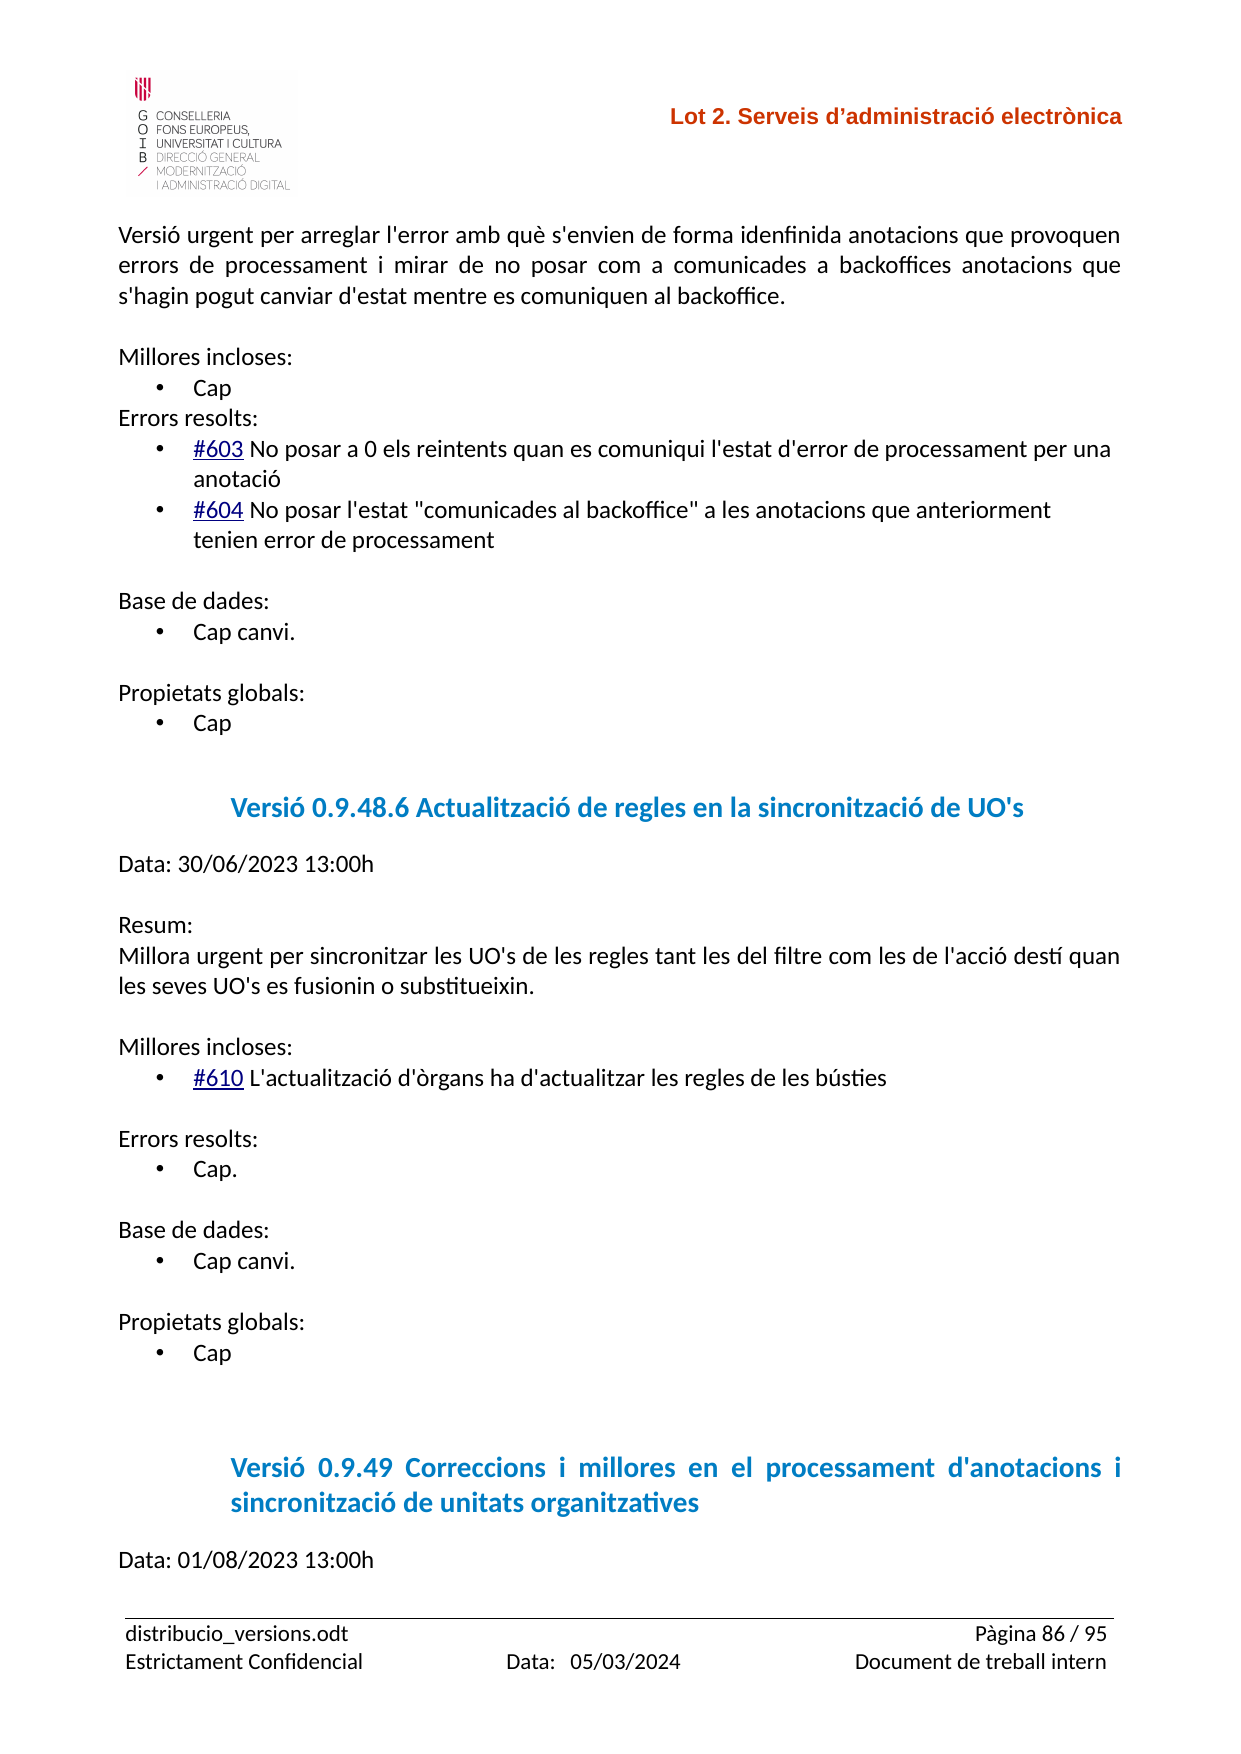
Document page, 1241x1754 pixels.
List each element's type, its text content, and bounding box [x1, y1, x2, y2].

list Cap [156, 1337, 1122, 1367]
list Cap [156, 707, 1122, 738]
picture [126, 70, 299, 197]
list #604 No posar l'estat "comunicades al backoffice" a les anotacions que anteriorment tenien error de processament [156, 494, 1122, 555]
text Resum: [118, 909, 1122, 940]
subtitle Versió 0.9.49 Correccions i millores en el processament d'anotacions i sincronització de unitats organitzatives [153, 1449, 1122, 1520]
text Versió urgent per arreglar l'error amb què s'envien de forma idenfinida anotacions que provoquen errors de processament i mirar de no posar com a comunicades a backoffices anotacions que s'hagin pogut canviar d'estat mentre es comuniquen al backoffice. [118, 219, 1122, 311]
list Cap [156, 372, 1122, 402]
subtitle Versió 0.9.48.6 Actualització de regles en la sincronització de UO's [153, 789, 1122, 825]
text Data: 30/06/2023 13:00h [118, 848, 1122, 879]
list Cap canvi. [156, 616, 1122, 646]
text Millores incloses: [118, 1032, 1122, 1062]
text Errors resolts: [118, 1123, 1122, 1154]
text Errors resolts: [118, 402, 1122, 433]
list #603 No posar a 0 els reintents quan es comuniqui l'estat d'error de processament per una anotació [156, 433, 1122, 494]
list #610 L'actualització d'òrgans ha d'actualitzar les regles de les bústies [156, 1062, 1122, 1093]
text Base de dades: [118, 585, 1122, 616]
text Data: 01/08/2023 13:00h [118, 1544, 1122, 1574]
text Millores incloses: [118, 341, 1122, 372]
text Propietats globals: [118, 677, 1122, 707]
list Cap canvi. [156, 1245, 1122, 1276]
text Millora urgent per sincronitzar les UO's de les regles tant les del filtre com les de l'acció destí quan les seves UO's es fusionin o substitueixin. [118, 940, 1122, 1001]
list Cap. [156, 1154, 1122, 1184]
text Base de dades: [118, 1215, 1122, 1245]
text Propietats globals: [118, 1306, 1122, 1337]
